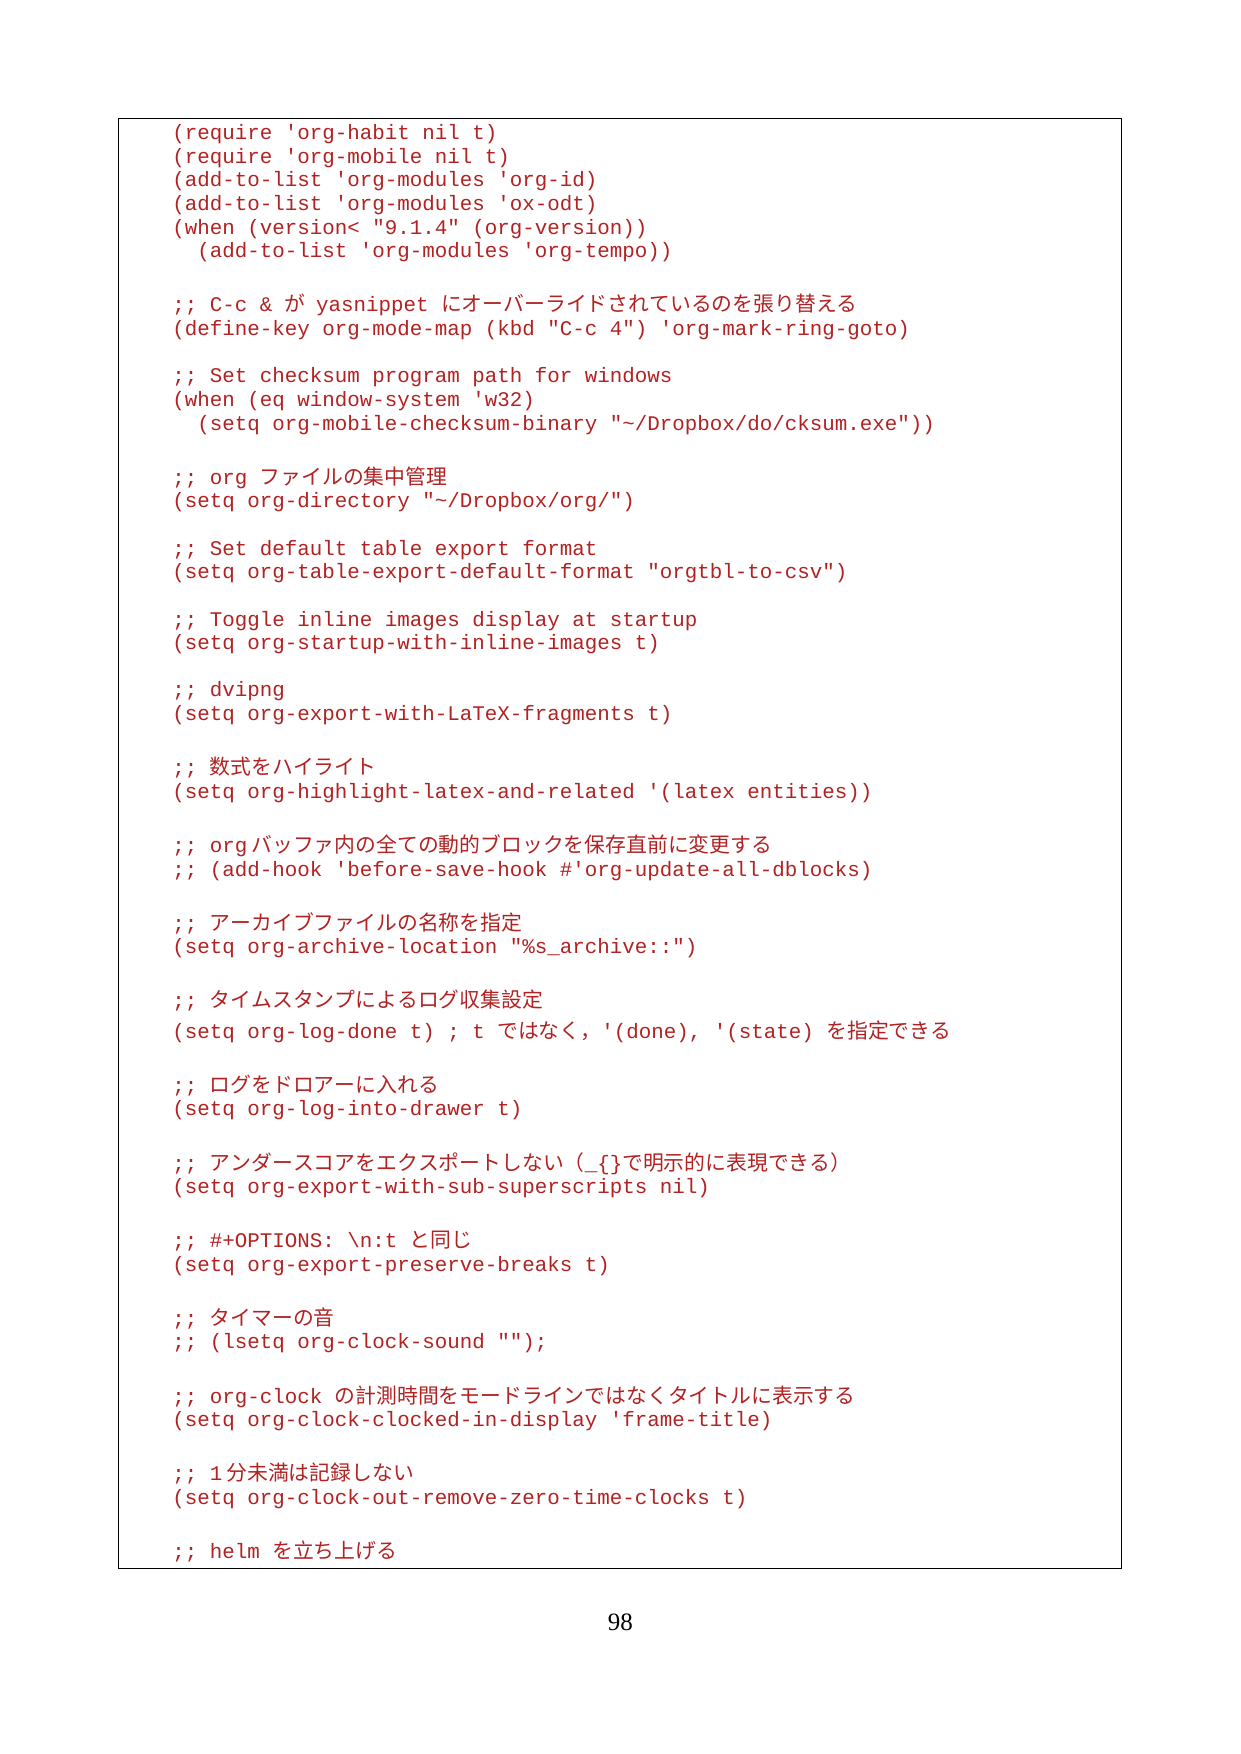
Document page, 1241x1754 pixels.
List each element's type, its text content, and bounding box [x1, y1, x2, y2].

text (when (eq window-system 'w32) [119, 385, 1121, 409]
text ;; org ファイルの集中管理 [119, 456, 1121, 486]
text ;; Toggle inline images display at startup [119, 604, 1121, 628]
text (setq org-export-with-sub-superscripts nil) [119, 1172, 1121, 1196]
text ;; #+OPTIONS: \n:t と同じ [119, 1219, 1121, 1250]
text (setq org-archive-location "%s_archive::") [119, 932, 1121, 956]
text ;; 1分未満は記録しない [119, 1453, 1121, 1483]
text ;; (add-hook 'before-save-hook #'org-update-all-dblocks) [119, 854, 1121, 878]
text (when (version< "9.1.4" (org-version)) [119, 213, 1121, 236]
text ;; タイマーの音 [119, 1297, 1121, 1328]
text (setq org-export-with-LaTeX-fragments t) [119, 699, 1121, 723]
text ;; dvipng [119, 676, 1121, 699]
text (setq org-mobile-checksum-binary "~/Dropbox/do/cksum.exe")) [119, 409, 1121, 432]
text ;; C-c & が yasnippet にオーバーライドされているのを張り替える [119, 284, 1121, 314]
text ;; アンダースコアをエクスポートしない（_{}で明示的に表現できる） [119, 1142, 1121, 1172]
text (setq org-directory "~/Dropbox/org/") [119, 486, 1121, 510]
text (setq org-startup-with-inline-images t) [119, 628, 1121, 652]
text ;; 数式をハイライト [119, 746, 1121, 777]
text (define-key org-mode-map (kbd "C-c 4") 'org-mark-ring-goto) [119, 314, 1121, 338]
text (setq org-log-into-drawer t) [119, 1094, 1121, 1118]
text (add-to-list 'org-modules 'ox-odt) [119, 189, 1121, 213]
text ;; helm を立ち上げる [119, 1530, 1121, 1568]
text (require 'org-habit nil t) [119, 119, 1121, 142]
text (add-to-list 'org-modules 'org-id) [119, 165, 1121, 189]
text ;; org-clock の計測時間をモードラインではなくタイトルに表示する [119, 1375, 1121, 1405]
text (setq org-clock-clocked-in-display 'frame-title) [119, 1405, 1121, 1429]
text (setq org-clock-out-remove-zero-time-clocks t) [119, 1483, 1121, 1507]
text (setq org-table-export-default-format "orgtbl-to-csv") [119, 557, 1121, 581]
text (setq org-export-preserve-breaks t) [119, 1250, 1121, 1273]
text ;; Set checksum program path for windows [119, 361, 1121, 385]
text ;; orgバッファ内の全ての動的ブロックを保存直前に変更する [119, 824, 1121, 854]
text (setq org-highlight-latex-and-related '(latex entities)) [119, 777, 1121, 801]
text (setq org-log-done t) ; t ではなく，'(done), '(state) を指定できる [119, 1010, 1121, 1040]
text ;; アーカイブファイルの名称を指定 [119, 902, 1121, 932]
text (add-to-list 'org-modules 'org-tempo)) [119, 236, 1121, 260]
text ;; (lsetq org-clock-sound ""); [119, 1328, 1121, 1351]
text ;; ログをドロアーに入れる [119, 1064, 1121, 1094]
text ;; タイムスタンプによるログ収集設定 [119, 979, 1121, 1010]
text ;; Set default table export format [119, 534, 1121, 557]
text (require 'org-mobile nil t) [119, 142, 1121, 165]
